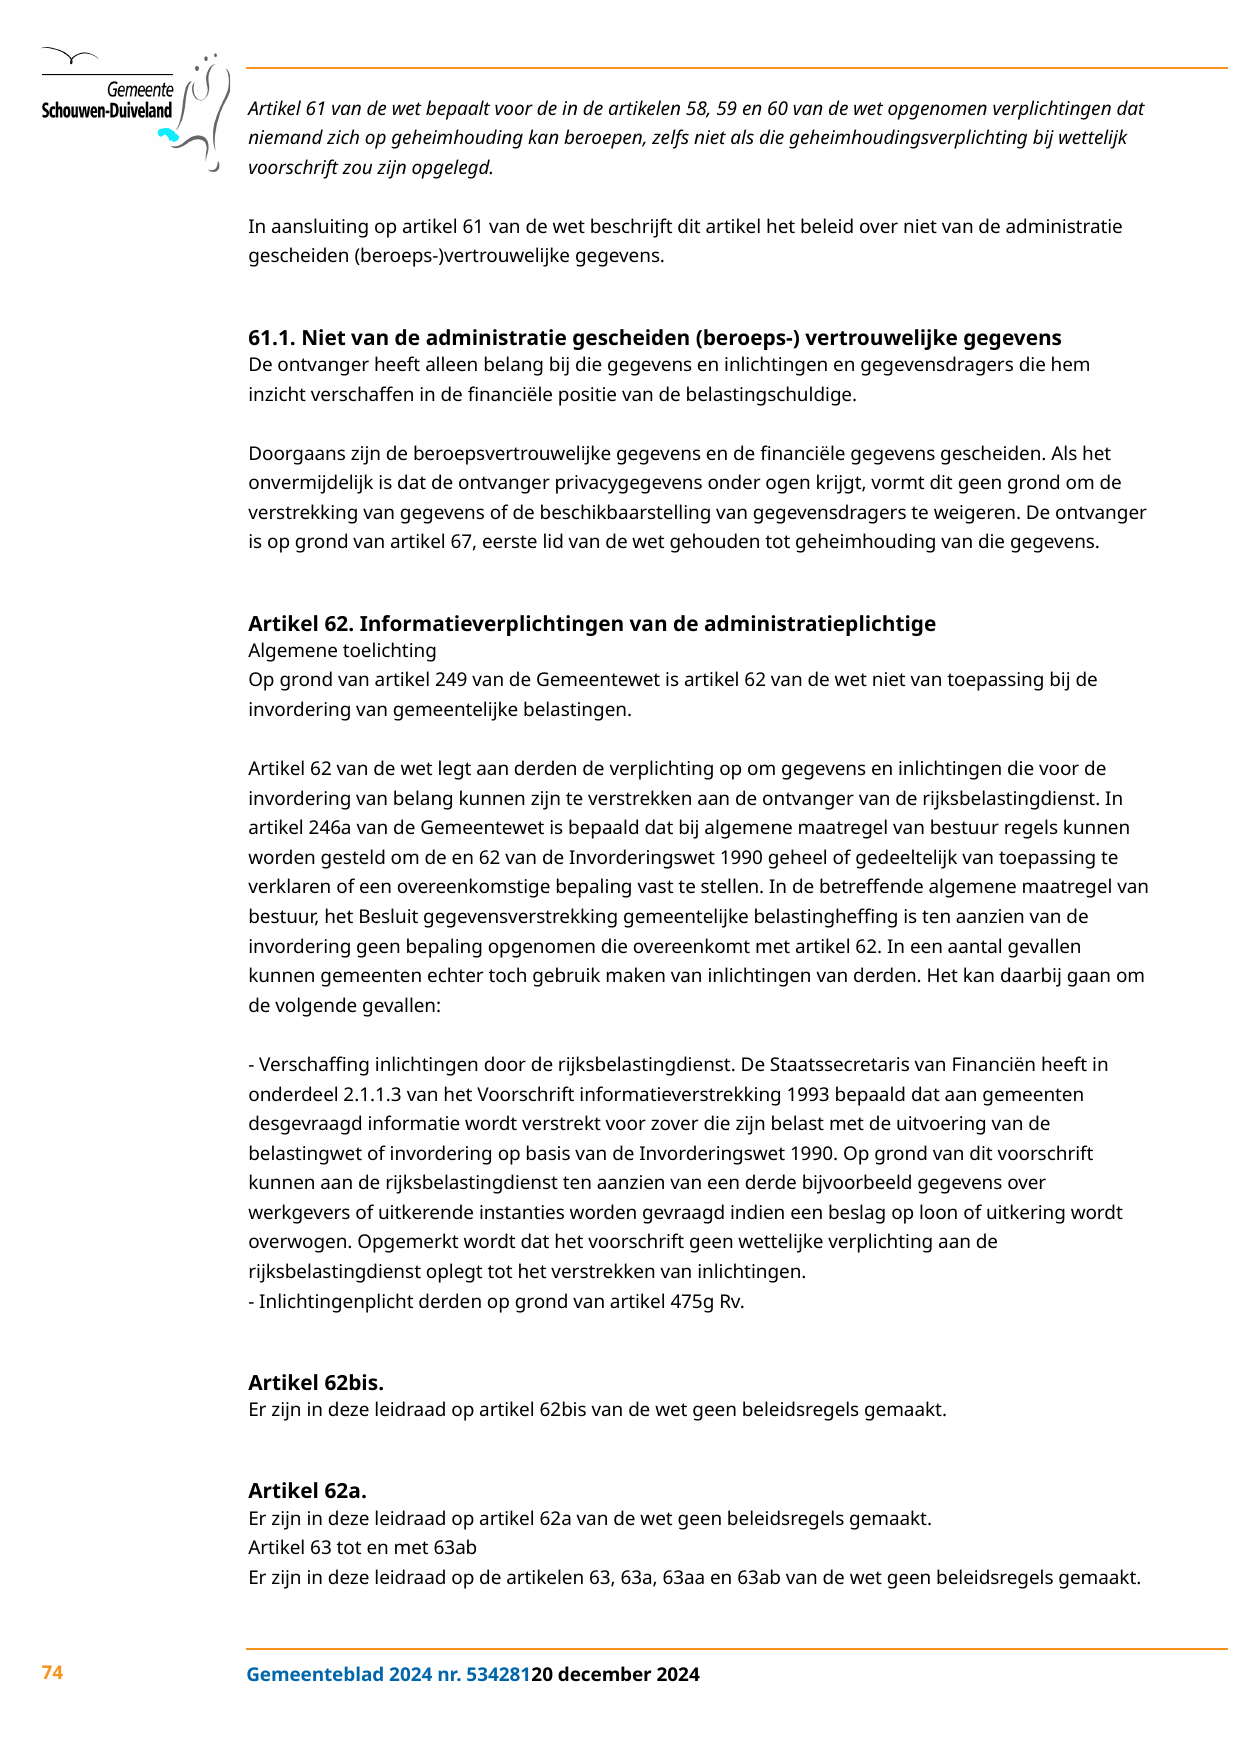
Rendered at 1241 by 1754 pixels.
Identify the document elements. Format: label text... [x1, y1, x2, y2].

text Doorgaans zijn de beroepsvertrouwelijke gegevens en de financiële gegevens gescheiden. Als het onvermijdelijk is dat de ontvanger privacygegevens onder ogen krijgt, vormt dit geen grond om de verstrekking van gegevens of de beschikbaarstelling van gegevensdragers te weigeren. De ontvanger is op grond van artikel 67, eerste lid van de wet gehouden tot geheimhouding van die gegevens. [248, 440, 1152, 554]
text Er zijn in deze leidraad op de artikelen 63, 63a, 63aa en 63ab van de wet geen beleidsregels gemaakt. [248, 1564, 1152, 1590]
text Op grond van artikel 249 van de Gemeentewet is artikel 62 van de wet niet van toepassing bij de invordering van gemeentelijke belastingen. [248, 667, 1152, 722]
text Artikel 61 van de wet bepaalt voor de in de artikelen 58, 59 en 60 van de wet opgenomen verplichtingen dat niemand zich op geheimhouding kan beroepen, zelfs niet als die geheimhoudingsverplichting bij wettelijk voorschrift zou zijn opgelegd. [248, 95, 1152, 180]
text Er zijn in deze leidraad op artikel 62bis van de wet geen beleidsregels gemaakt. [248, 1396, 1152, 1422]
text Artikel 62a. [248, 1476, 1152, 1505]
text In aansluiting op artikel 61 van de wet beschrijft dit artikel het beleid over niet van de administratie gescheiden (beroeps-)vertrouwelijke gegevens. [248, 213, 1152, 268]
text - Verschaffing inlichtingen door de rijksbelastingdienst. De Staatssecretaris van Financiën heeft in onderdeel 2.1.1.3 van het Voorschrift informatieverstrekking 1993 bepaald dat aan gemeenten desgevraagd informatie wordt verstrekt voor zover die zijn belast met de uitvoering van de belastingwet of invordering op basis van de Invorderingswet 1990. Op grond van dit voorschrift kunnen aan de rijksbelastingdienst ten aanzien van een derde bijvoorbeeld gegevens over werkgevers of uitkerende instanties worden gevraagd indien een beslag op loon of uitkering wordt overwogen. Opgemerkt wordt dat het voorschrift geen wettelijke verplichting aan de rijksbelastingdienst oplegt tot het verstrekken van inlichtingen. [248, 1051, 1152, 1284]
text Artikel 63 tot en met 63ab [248, 1534, 1152, 1560]
text Artikel 62. Informatieverplichtingen van de administratieplichtige [248, 609, 1152, 637]
text Artikel 62bis. [248, 1368, 1152, 1396]
text Artikel 62 van de wet legt aan derden de verplichting op om gegevens en inlichtingen die voor de invordering van belang kunnen zijn te verstrekken aan de ontvanger van de rijksbelastingdienst. In artikel 246a van de Gemeentewet is bepaald dat bij algemene maatregel van bestuur regels kunnen worden gesteld om de en 62 van de Invorderingswet 1990 geheel of gedeeltelijk van toepassing te verklaren of een overeenkomstige bepaling vast te stellen. In de betreffende algemene maatregel van bestuur, het Besluit gegevensverstrekking gemeentelijke belastingheffing is ten aanzien van de invordering geen bepaling opgenomen die overeenkomt met artikel 62. In een aantal gevallen kunnen gemeenten echter toch gebruik maken van inlichtingen van derden. Het kan daarbij gaan om de volgende gevallen: [248, 755, 1152, 1018]
text - Inlichtingenplicht derden op grond van artikel 475g Rv. [248, 1288, 1152, 1314]
text De ontvanger heeft alleen belang bij die gegevens en inlichtingen en gegevensdragers die hem inzicht verschaffen in de financiële positie van de belastingschuldige. [248, 351, 1152, 406]
picture [41, 47, 231, 172]
text Algemene toelichting [248, 637, 1152, 663]
text Er zijn in deze leidraad op artikel 62a van de wet geen beleidsregels gemaakt. [248, 1505, 1152, 1531]
text 61.1. Niet van de administratie gescheiden (beroeps-) vertrouwelijke gegevens [248, 323, 1152, 351]
